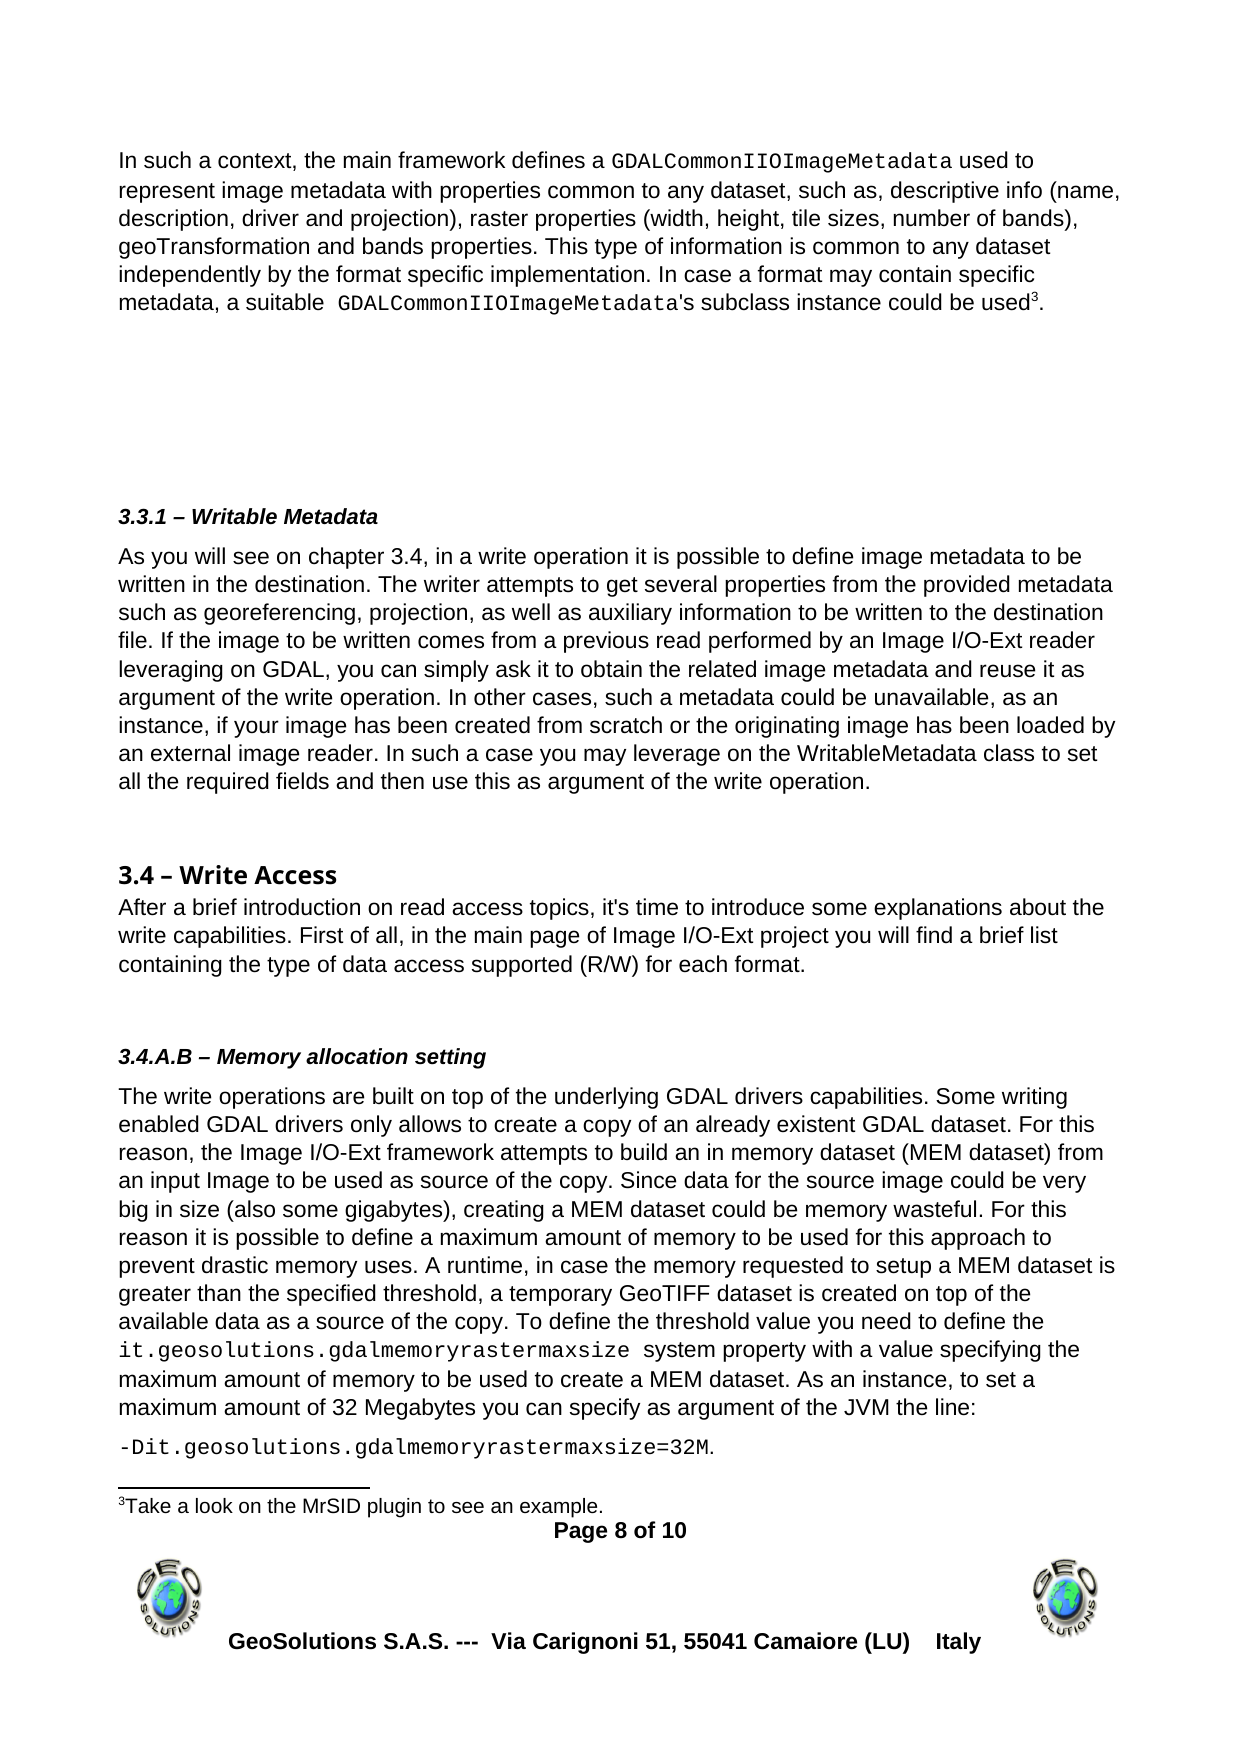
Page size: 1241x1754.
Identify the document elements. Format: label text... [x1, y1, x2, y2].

subtitle 3.3.1 – Writable Metadata [118, 504, 1122, 529]
text As you will see on chapter 3.4, in a write operation it is possible to define image metadata to be written in the destination. The writer attempts to get several properties from the provided metadata such as georeferencing, projection, as well as auxiliary information to be written to the destination file. If the image to be written comes from a previous read performed by an Image I/O-Ext reader leveraging on GDAL, you can simply ask it to obtain the related image metadata and reuse it as argument of the write operation. In other cases, such a metadata could be unavailable, as an instance, if your image has been created from scratch or the originating image has been loaded by an external image reader. In such a case you may leverage on the WritableMetadata class to set all the required fields and then use this as argument of the write operation. [118, 544, 1122, 794]
text In such a context, the main framework defines a GDALCommonIIOImageMetadata used to represent image metadata with properties common to any dataset, such as, descriptive info (name, description, driver and projection), raster properties (width, height, tile sizes, number of bands), geoTransformation and bands properties. This type of information is common to any dataset independently by the format specific implementation. In case a format may contain specific metadata, a suitable GDALCommonIIOImageMetadata's subclass instance could be used. [118, 148, 1122, 317]
text Take a look on the MrSID plugin to see an example. [118, 1494, 1122, 1518]
text -Dit.geosolutions.gdalmemoryrastermaxsize=32M. [118, 1435, 1122, 1461]
subtitle 3.4 – Write Access [118, 858, 1122, 892]
text After a brief introduction on read access topics, it's time to introduce some explanations about the write capabilities. First of all, in the main page of Image I/O-Ext project you will find a brief list containing the type of data access supported (R/W) for each format. [118, 895, 1122, 977]
text The write operations are built on top of the underlying GDAL drivers capabilities. Some writing enabled GDAL drivers only allows to create a copy of an already existent GDAL dataset. For this reason, the Image I/O-Ext framework attempts to build an in memory dataset (MEM dataset) from an input Image to be used as source of the copy. Since data for the source image could be very big in size (also some gigabytes), creating a MEM dataset could be memory wasteful. For this reason it is possible to define a maximum amount of memory to be used for this approach to prevent drastic memory uses. A runtime, in case the memory requested to setup a MEM dataset is greater than the specified threshold, a temporary GeoTIFF dataset is created on top of the available data as a source of the copy. To define the threshold value you need to define the it.geosolutions.gdalmemoryrastermaxsize system property with a value specifying the maximum amount of memory to be used to create a MEM dataset. As an instance, to set a maximum amount of 32 Megabytes you can specify as argument of the JVM the line: [118, 1084, 1122, 1420]
picture [134, 1552, 205, 1641]
subtitle 3.4.A.B – Memory allocation setting [118, 1044, 1122, 1069]
picture [1030, 1552, 1101, 1641]
